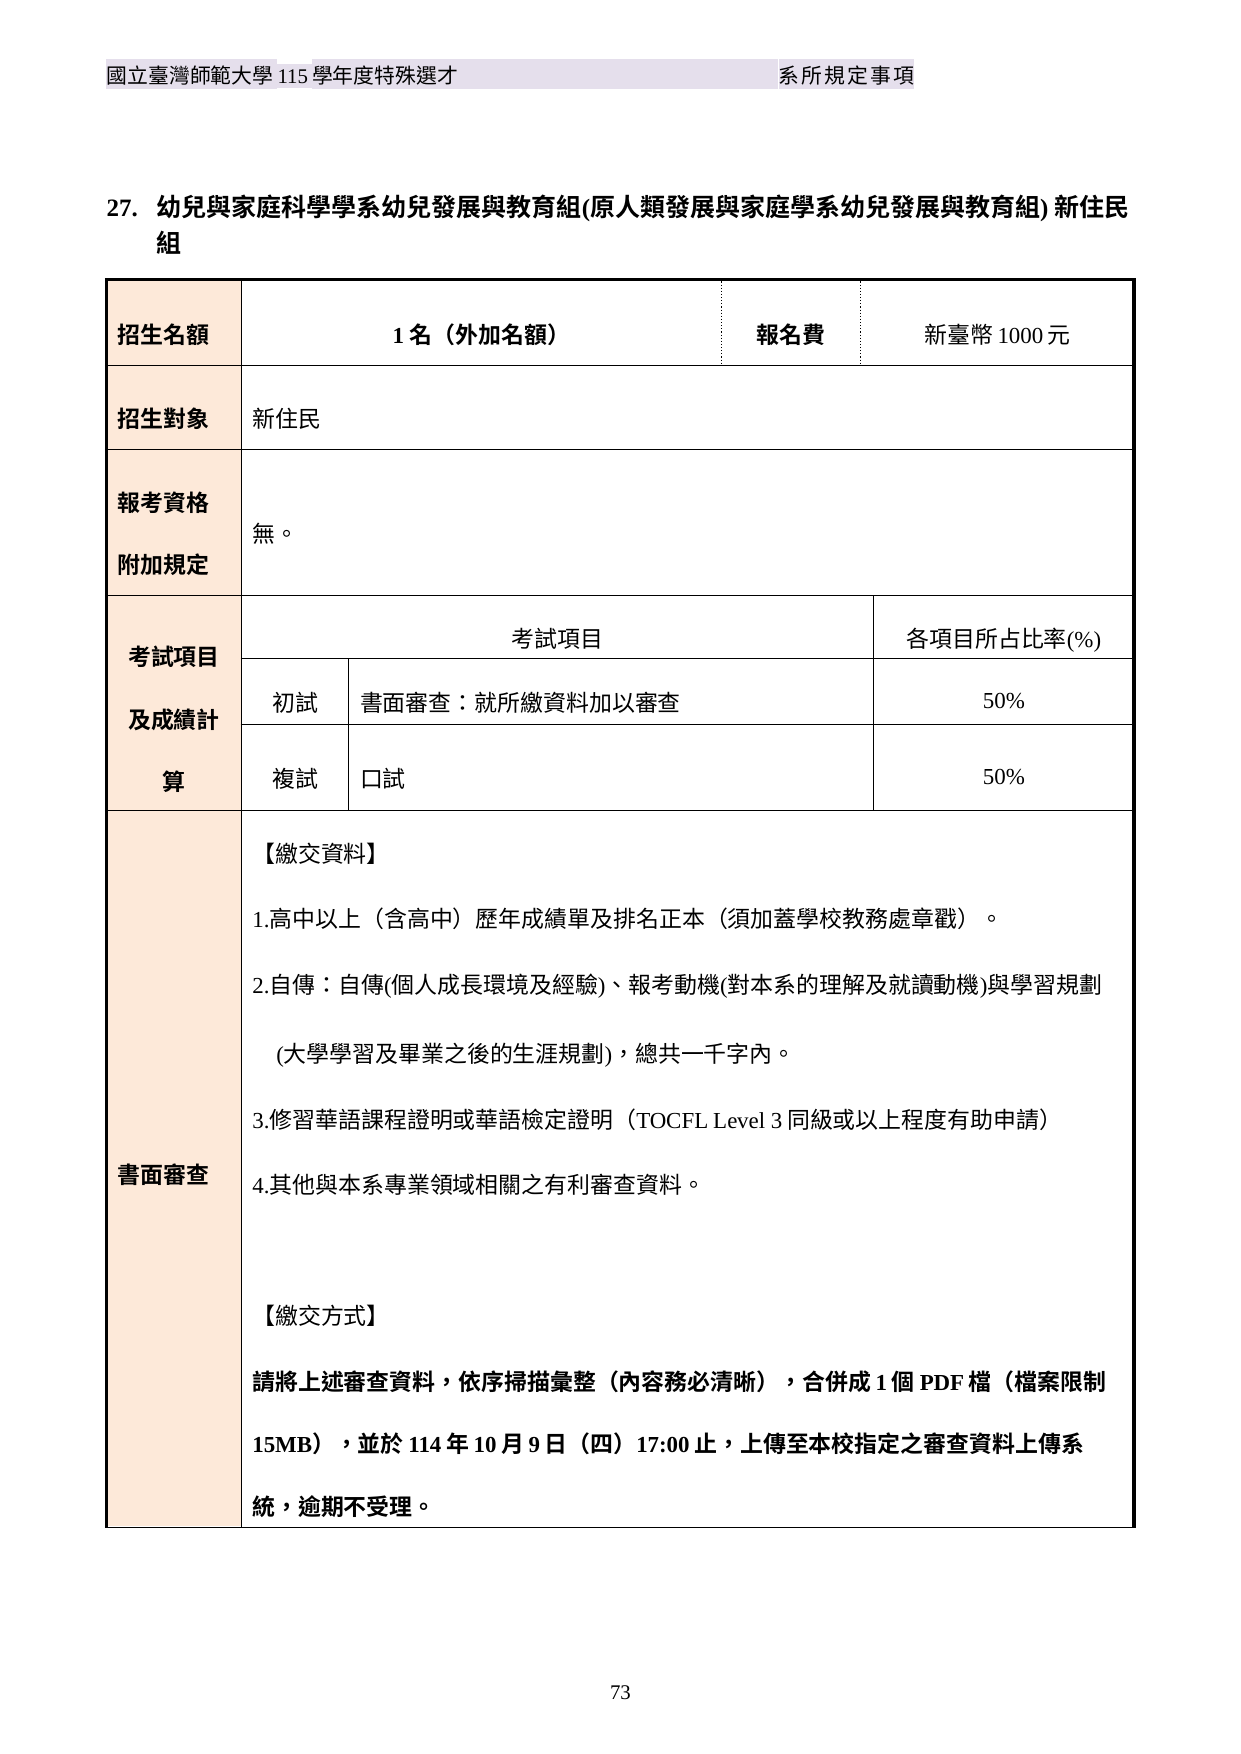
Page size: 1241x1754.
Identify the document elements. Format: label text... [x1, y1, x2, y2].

table_cell 書面審查：就所繳資料加以審查 [349, 659, 873, 724]
table_cell 50% [874, 659, 1132, 724]
table_cell 考試項目 [242, 596, 873, 658]
table_header 招生名額 [108, 281, 241, 365]
table_header 1 名（外加名額） [242, 281, 721, 365]
table_cell 書面審查 [108, 811, 241, 1526]
table_cell 招生對象 [108, 366, 241, 449]
list 幼兒與家庭科學學系幼兒發展與教育組(原人類發展與家庭學系幼兒發展與教育組) 新住民組 [106, 187, 1134, 259]
table_cell 複試 [242, 725, 348, 810]
table_cell 初試 [242, 659, 348, 724]
table_cell 【繳交資料】 1.高中以上（含高中）歷年成績單及排名正本（須加蓋學校教務處章戳）。 2.自傳：自傳(個人成長環境及經驗)、報考動機(對本系的理解及就讀動機)與學習規劃(大學學習及畢業之後的生涯規劃)，總共一千字內。 3.修習華語課程證明或華語檢定證明（TOCFL Level 3同級或以上程度有助申請） 4.其他與本系專業領域相關之有利審查資料。 【繳交方式】 請將上述審查資料，依序掃描彙整（內容務必清晰），合併成1個 PDF檔（檔案限制15MB），並於114年10月9日（四）17:00止，上傳至本校指定之審查資料上傳系統，逾期不受理。 [242, 811, 1132, 1526]
table_header 報名費 [721, 281, 861, 365]
table_cell 無。 [242, 450, 1132, 595]
table_cell 口試 [349, 725, 873, 810]
table_header 新臺幣1000元 [861, 281, 1132, 365]
table_cell 各項目所占比率(%) [874, 596, 1132, 658]
table_cell 報考資格 附加規定 [108, 450, 241, 595]
table_cell 考試項目及成績計算 [108, 596, 241, 810]
table_cell 50% [874, 725, 1132, 810]
table_cell 新住民 [242, 366, 1132, 449]
